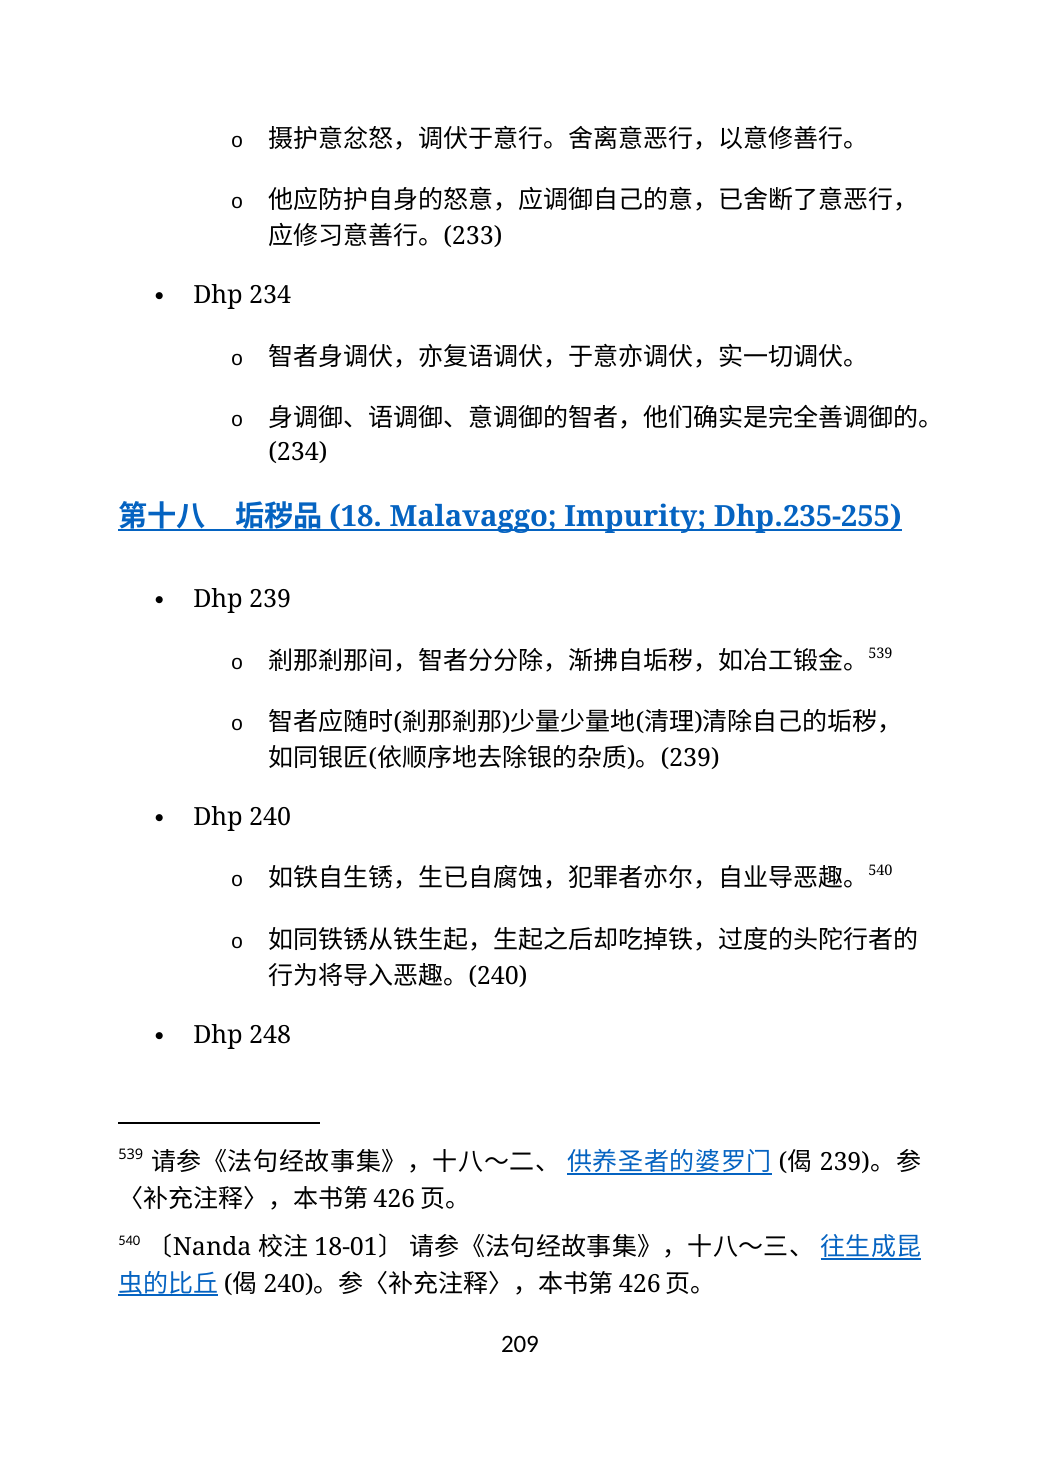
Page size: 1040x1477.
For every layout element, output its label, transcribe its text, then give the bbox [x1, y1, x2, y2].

list 如同铁锈从铁生起，生起之后却吃掉铁，过度的头陀行者的行为将导入恶趣。(240) [231, 919, 921, 992]
list 请参《法句经故事集》，十八～二、 供养圣者的婆罗门 (偈 239)。参〈补充注释〉，本书第426页。 [118, 1142, 921, 1214]
list 〔Nanda 校注18-01〕 请参《法句经故事集》，十八～三、 往生成昆虫的比丘 (偈 240)。参〈补充注释〉，本书第426页。 [118, 1227, 921, 1299]
list 智者身调伏，亦复语调伏，于意亦调伏，实一切调伏。 [231, 336, 921, 372]
list 摄护意忿怒，调伏于意行。舍离意恶行，以意修善行。 [231, 118, 921, 154]
list Dhp 239 [156, 581, 921, 615]
list 智者应随时(剎那剎那)少量少量地(清理)清除自己的垢秽，如同银匠(依顺序地去除银的杂质)。(239) [231, 701, 921, 774]
subtitle 第十八 垢秽品 (18. Malavaggo; Impurity; Dhp.235-255) [118, 492, 921, 535]
list 如铁自生锈，生已自腐蚀，犯罪者亦尔，自业导恶趣。 [231, 858, 921, 894]
list Dhp 234 [156, 277, 921, 311]
list 剎那剎那间，智者分分除，渐拂自垢秽，如冶工锻金。 [231, 640, 921, 676]
list Dhp 248 [156, 1017, 921, 1051]
list 身调御、语调御、意调御的智者，他们确实是完全善调御的。(234) [231, 397, 921, 467]
list 他应防护自身的怒意，应调御自己的意，已舍断了意恶行，应修习意善行。(233) [231, 179, 921, 252]
list Dhp 240 [156, 799, 921, 833]
